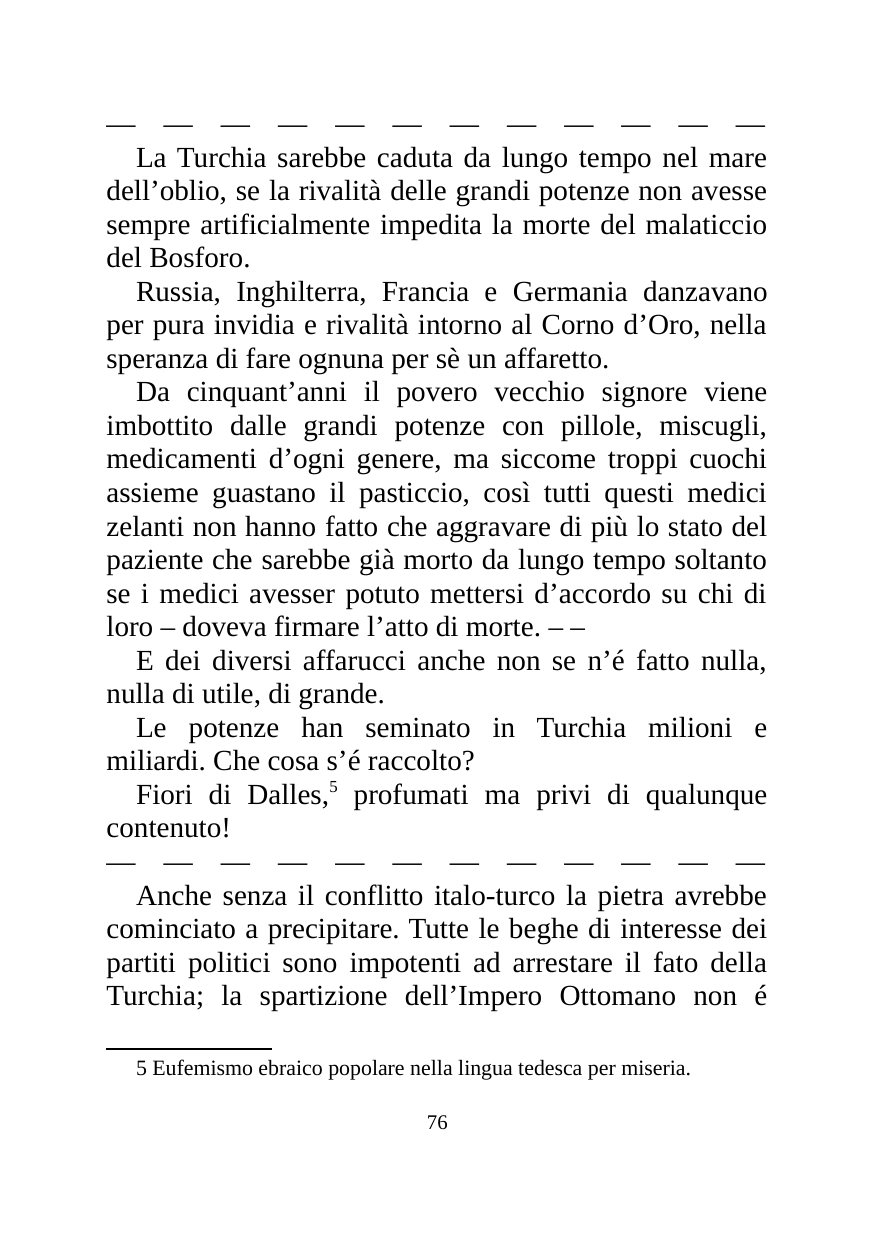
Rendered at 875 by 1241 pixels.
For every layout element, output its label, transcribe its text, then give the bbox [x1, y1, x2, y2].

text Anche senza il conflitto italo-turco la pietra avrebbe cominciato a precipitare. Tutte le beghe di interesse dei partiti politici sono impotenti ad arrestare il fato della Turchia; la spartizione dell’Impero Ottomano non é [106, 878, 768, 1012]
text La Turchia sarebbe caduta da lungo tempo nel mare dell’oblio, se la rivalità delle grandi potenze non avesse sempre artificialmente impedita la morte del malaticcio del Bosforo. [106, 140, 768, 274]
text — — — — — — — — — — — — [106, 844, 768, 878]
text Le potenze han seminato in Turchia milioni e miliardi. Che cosa s’é raccolto? [106, 710, 768, 777]
text Fiori di Dalles, profumati ma privi di qualunque contenuto! [106, 777, 768, 844]
text — — — — — — — — — — — — [106, 106, 768, 140]
text Eufemismo ebraico popolare nella lingua tedesca per miseria. [106, 1055, 768, 1080]
text Russia, Inghilterra, Francia e Germania danzavano per pura invidia e rivalità intorno al Corno d’Oro, nella speranza di fare ognuna per sè un affaretto. [106, 274, 768, 374]
text E dei diversi affarucci anche non se n’é fatto nulla, nulla di utile, di grande. [106, 643, 768, 710]
text Da cinquant’anni il povero vecchio signore viene imbottito dalle grandi potenze con pillole, miscugli, medicamenti d’ogni genere, ma siccome troppi cuochi assieme guastano il pasticcio, così tutti questi medici zelanti non hanno fatto che aggravare di più lo stato del paziente che sarebbe già morto da lungo tempo soltanto se i medici avesser potuto mettersi d’accordo su chi di loro – doveva firmare l’atto di morte. – – [106, 374, 768, 643]
